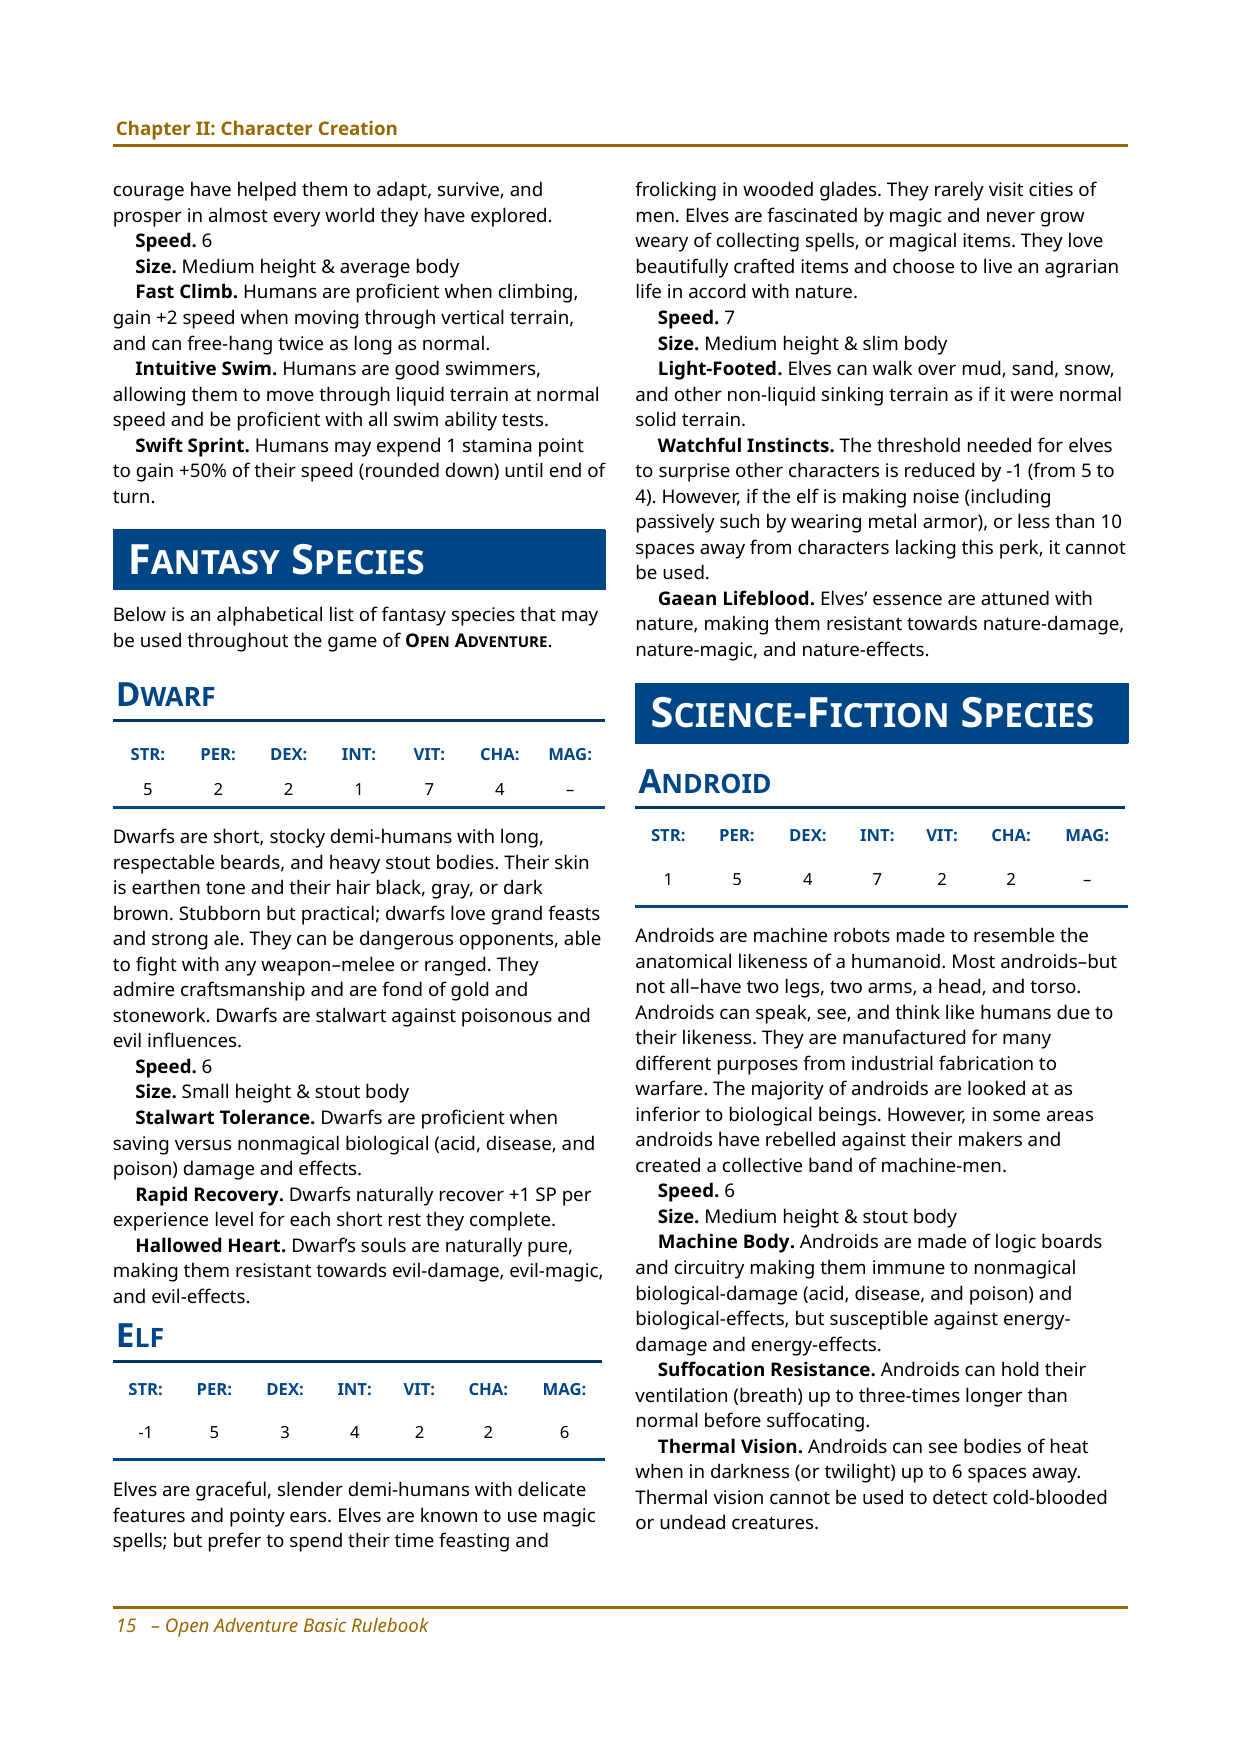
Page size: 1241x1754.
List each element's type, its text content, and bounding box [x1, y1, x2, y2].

text Thermal Vision. Androids can see bodies of heat when in darkness (or twilight) up to 6 spaces away. Thermal vision cannot be used to detect cold-blooded or undead creatures. [635, 1433, 1128, 1535]
text Size. Medium height & stout body [635, 1203, 1128, 1229]
table_header VIT: [394, 737, 464, 771]
text Size. Medium height & slim body [635, 330, 1128, 355]
text Speed. 6 [113, 1053, 605, 1079]
table_header MAG: [527, 1372, 605, 1415]
table_cell 1 [324, 771, 394, 806]
text Watchful Instincts. The threshold needed for elves to surprise other characters is reduced by -1 (from 5 to 4). However, if the elf is making noise (including passively such by wearing metal armor), or less than 10 spaces away from characters lacking this perk, it cannot be used. [635, 432, 1128, 585]
subtitle Fantasy Species [114, 531, 605, 589]
text Rapid Recovery. Dwarfs naturally recover +1 SP per experience level for each short rest they complete. [113, 1181, 605, 1232]
text Speed. 6 [635, 1178, 1128, 1203]
table_cell 2 [912, 861, 975, 904]
table_header PER: [181, 1372, 250, 1415]
table_cell 5 [704, 861, 773, 904]
table_cell 2 [253, 771, 324, 806]
table_header VIT: [389, 1372, 452, 1415]
table_cell 5 [113, 771, 183, 806]
text Light-Footed. Elves can walk over mud, sand, snow, and other non-liquid sinking terrain as if it were normal solid terrain. [635, 355, 1128, 432]
text Suffocation Resistance. Androids can hold their ventilation (breath) up to three-times longer than normal before suffocating. [635, 1356, 1128, 1433]
subtitle Android [635, 755, 1125, 806]
table_header CHA: [464, 737, 535, 771]
table_header INT: [846, 818, 912, 861]
table_cell 6 [527, 1415, 605, 1458]
text Androids are machine robots made to resemble the anatomical likeness of a humanoid. Most androids–but not all–have two legs, two arms, a head, and torso. Androids can speak, see, and think like humans due to their likeness. They are manufactured for many different purposes from industrial fabrication to warfare. The majority of androids are looked at as inferior to biological beings. However, in some areas androids have rebelled against their makers and created a collective band of machine-men. [635, 923, 1128, 1178]
table_cell 5 [181, 1415, 250, 1458]
table_cell – [535, 771, 605, 806]
text Size. Medium height & average body [113, 253, 605, 279]
text Swift Sprint. Humans may expend 1 stamina point to gain +50% of their speed (rounded down) until end of turn. [113, 432, 605, 508]
table_cell 4 [464, 771, 535, 806]
table_header INT: [324, 737, 394, 771]
text courage have helped them to adapt, survive, and prosper in almost every world they have explored. [113, 177, 605, 228]
table_header CHA: [975, 818, 1049, 861]
table_header MAG: [535, 737, 605, 771]
table_header DEX: [773, 818, 846, 861]
table_cell 2 [389, 1415, 452, 1458]
table_cell 3 [250, 1415, 323, 1458]
table_cell -1 [113, 1415, 181, 1458]
text Intuitive Swim. Humans are good swimmers, allowing them to move through liquid terrain at normal speed and be proficient with all swim ability tests. [113, 355, 605, 432]
subtitle Dwarf [113, 668, 605, 719]
table_header INT: [323, 1372, 389, 1415]
table_cell 4 [773, 861, 846, 904]
text frolicking in wooded glades. They rarely visit cities of men. Elves are fascinated by magic and never grow weary of collecting spells, or magical items. They love beautifully crafted items and choose to live an agrarian life in accord with nature. [635, 177, 1128, 304]
table_header CHA: [453, 1372, 527, 1415]
text Stalwart Tolerance. Dwarfs are proficient when saving versus nonmagical biological (acid, disease, and poison) damage and effects. [113, 1104, 605, 1181]
table_header STR: [113, 737, 183, 771]
table_cell 2 [975, 861, 1049, 904]
table_header STR: [635, 818, 704, 861]
text Dwarfs are short, stocky demi-humans with long, respectable beards, and heavy stout bodies. Their skin is earthen tone and their hair black, gray, or dark brown. Stubborn but practical; dwarfs love grand feasts and strong ale. They can be dangerous opponents, able to fight with any weapon–melee or ranged. They admire craftsmanship and are fond of gold and stonework. Dwarfs are stalwart against poisonous and evil influences. [113, 824, 605, 1053]
text Size. Small height & stout body [113, 1079, 605, 1104]
text Speed. 6 [113, 228, 605, 253]
table_cell 7 [394, 771, 464, 806]
table_header VIT: [912, 818, 975, 861]
table_header DEX: [253, 737, 324, 771]
table_header DEX: [250, 1372, 323, 1415]
table_header PER: [704, 818, 773, 861]
text Gaean Lifeblood. Elves’ essence are attuned with nature, making them resistant towards nature-damage, nature-magic, and nature-effects. [635, 585, 1128, 662]
text Elves are graceful, slender demi-humans with delicate features and pointy ears. Elves are known to use magic spells; but prefer to spend their time feasting and [113, 1476, 605, 1553]
table_cell – [1049, 861, 1128, 904]
text Machine Body. Androids are made of logic boards and circuitry making them immune to nonmagical biological-damage (acid, disease, and poison) and biological-effects, but susceptible against energy-damage and energy-effects. [635, 1229, 1128, 1356]
text Speed. 7 [635, 304, 1128, 330]
subtitle Elf [113, 1308, 602, 1360]
text Hallowed Heart. Dwarf’s souls are naturally pure, making them resistant towards evil-damage, evil-magic, and evil-effects. [113, 1232, 605, 1308]
text Fast Climb. Humans are proficient when climbing, gain +2 speed when moving through vertical terrain, and can free-hang twice as long as normal. [113, 279, 605, 355]
table_header STR: [113, 1372, 181, 1415]
table_header MAG: [1049, 818, 1128, 861]
subtitle Science-Fiction Species [636, 684, 1128, 743]
table_header PER: [183, 737, 253, 771]
text Below is an alphabetical list of fantasy species that may be used throughout the game of Open Adventure. [113, 602, 605, 653]
table_cell 2 [453, 1415, 527, 1458]
table_cell 1 [635, 861, 704, 904]
table_cell 4 [323, 1415, 389, 1458]
table_cell 7 [846, 861, 912, 904]
table_cell 2 [183, 771, 253, 806]
